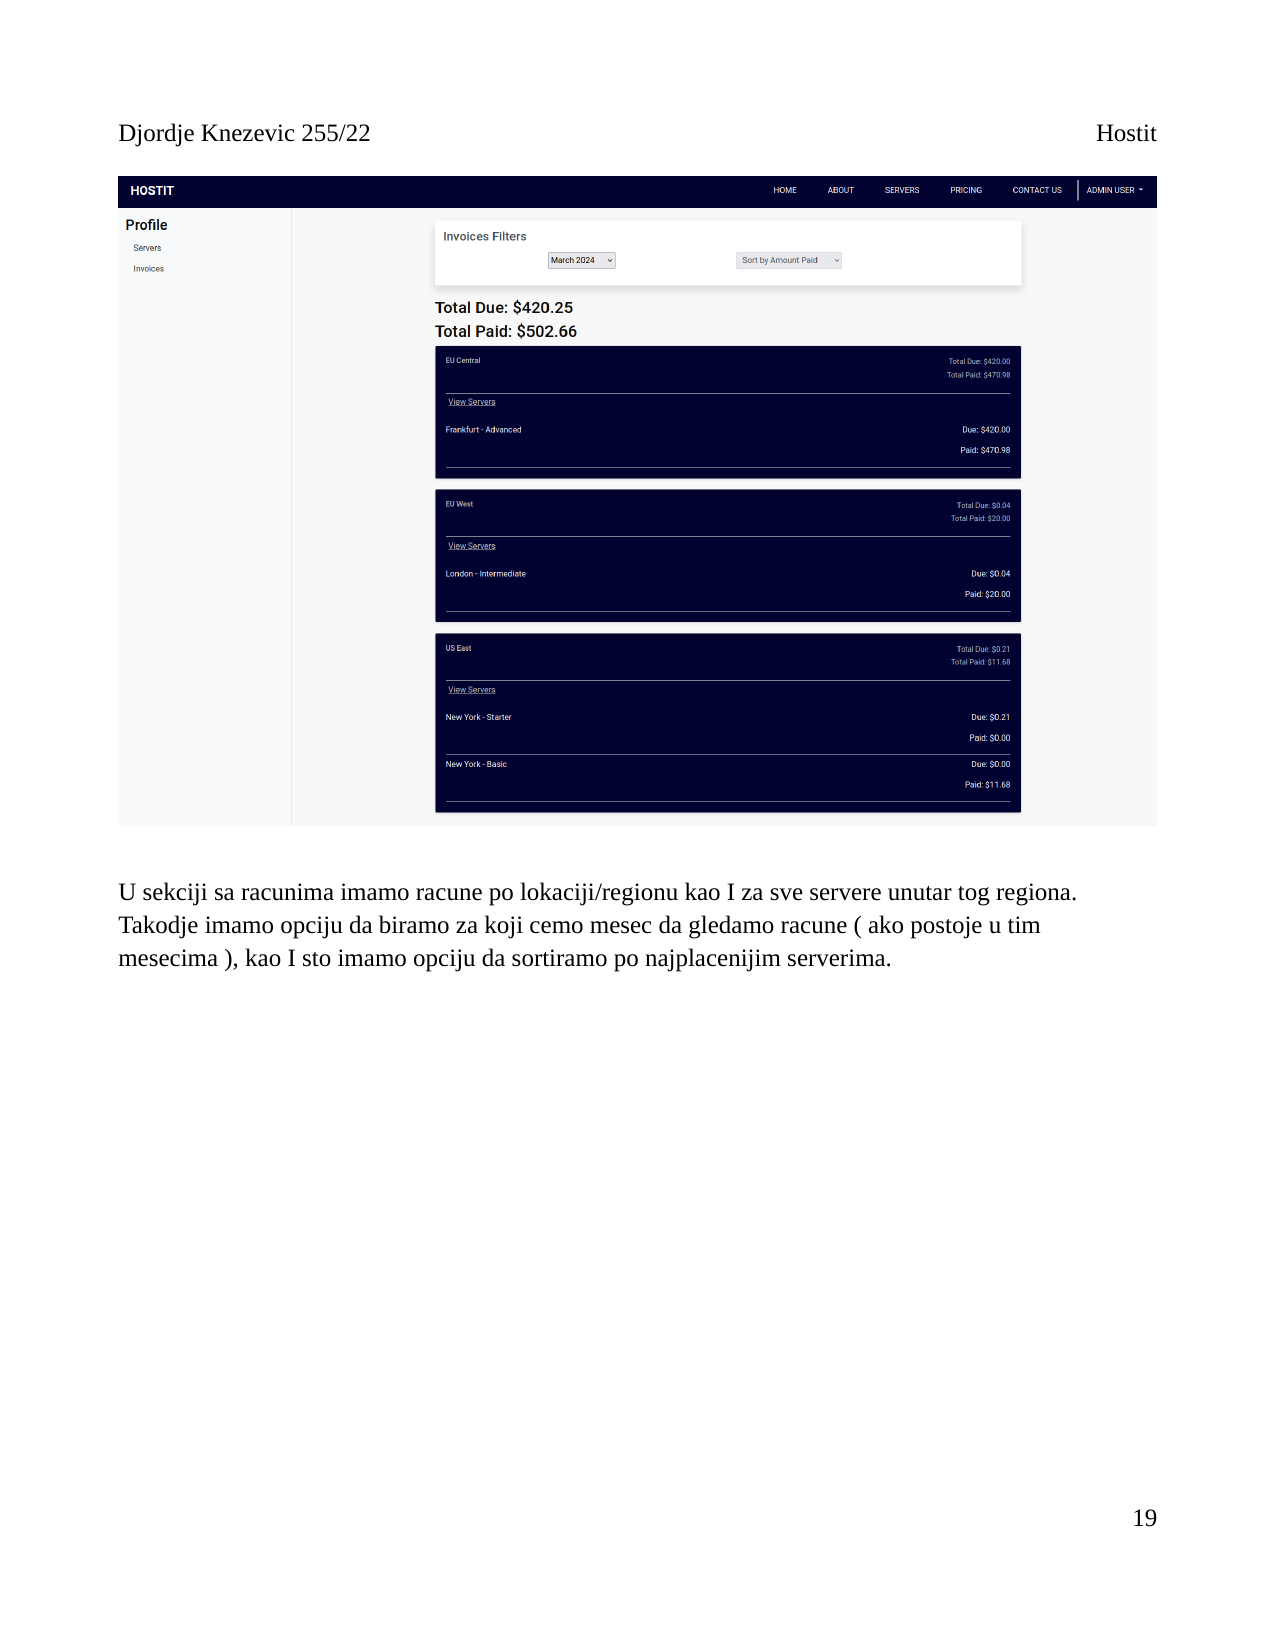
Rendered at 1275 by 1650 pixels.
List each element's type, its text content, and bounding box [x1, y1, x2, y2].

picture [118, 176, 1157, 826]
text U sekciji sa racunima imamo racune po lokaciji/regionu kao I za sve servere unutar tog regiona. Takodje imamo opciju da biramo za koji cemo mesec da gledamo racune ( ako postoje u tim mesecima ), kao I sto imamo opciju da sortiramo po najplacenijim serverima. [118, 877, 1157, 972]
